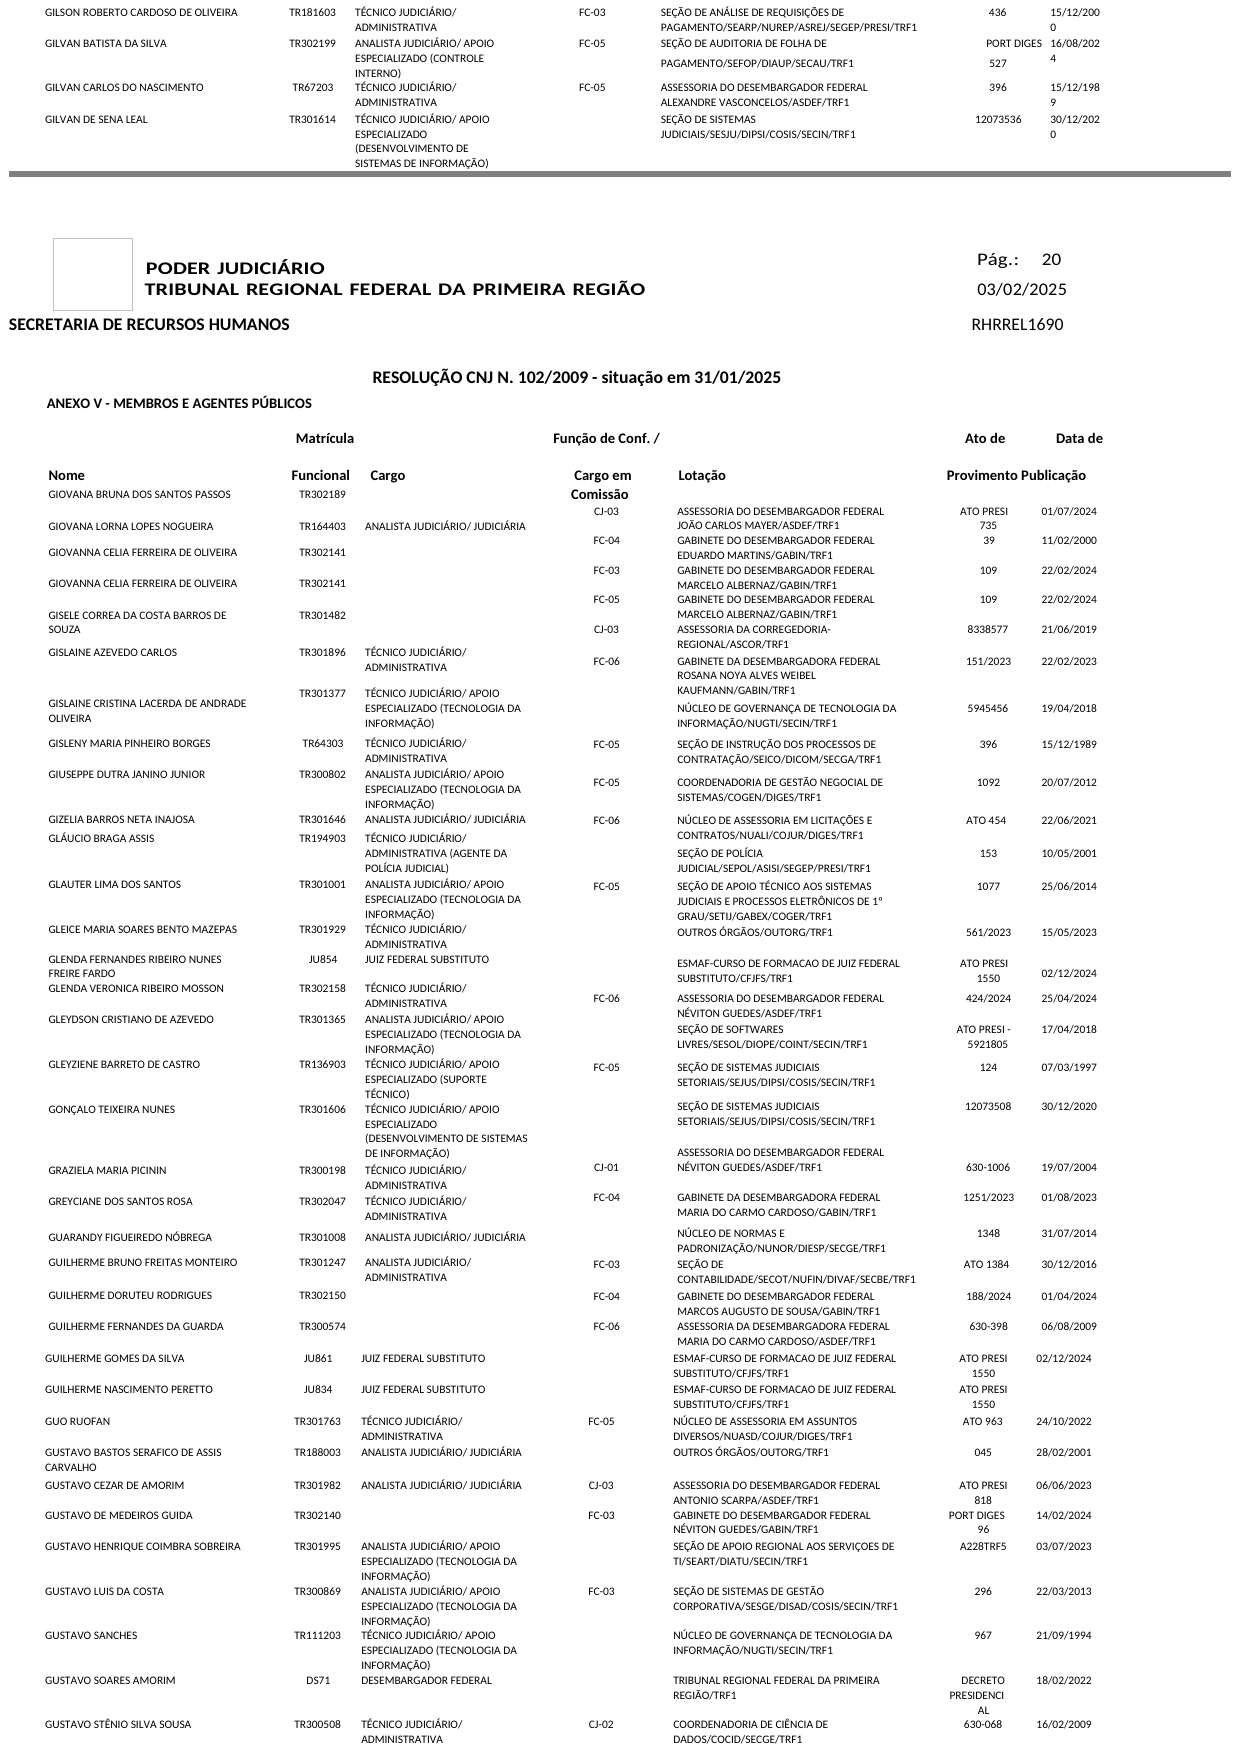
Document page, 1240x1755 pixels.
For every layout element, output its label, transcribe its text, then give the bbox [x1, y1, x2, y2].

table_cell 967 [938, 1629, 1033, 1673]
table_cell GUSTAVO STÊNIO SILVA SOUSA [45, 1718, 294, 1749]
table_cell TR136903 [291, 1058, 365, 1102]
table_cell [571, 1226, 677, 1257]
table_header Provimento Publicação [947, 466, 1106, 504]
table_cell TR300508 [294, 1718, 361, 1749]
table_cell FC-04 [571, 1190, 677, 1226]
table_cell [588, 1539, 673, 1584]
table_cell FC-05 [588, 1414, 673, 1445]
table_cell CJ-02 [588, 1718, 673, 1749]
table_cell 1348 [947, 1226, 1041, 1257]
table_cell FC-04 [571, 1289, 677, 1319]
table_header JU861 [294, 1351, 361, 1383]
table_cell 03/07/2023 [1034, 1539, 1093, 1584]
subtitle RESOLUÇÃO CNJ N. 102/2009 - situação em 31/01/2025 [66, 366, 1088, 388]
table_cell ASSESSORIA DO DESEMBARGADOR FEDERAL NÉVITON GUEDES/ASDEF/TRF1 [677, 1146, 947, 1190]
table_cell 20/07/2012 [1041, 775, 1106, 813]
table_cell GLENDA FERNANDES RIBEIRO NUNES FREIRE FARDO [48, 952, 291, 982]
table_cell TRIBUNAL REGIONAL FEDERAL DA PRIMEIRA REGIÃO/TRF1 [673, 1673, 938, 1718]
table_cell GABINETE DO DESEMBARGADOR FEDERAL MARCELO ALBERNAZ/GABIN/TRF1 [677, 593, 947, 622]
table_cell SEÇÃO DE INSTRUÇÃO DOS PROCESSOS DE CONTRATAÇÃO/SEICO/DICOM/SECGA/TRF1 [677, 738, 947, 775]
table_cell TR111203 [294, 1629, 361, 1673]
table_cell JUIZ FEDERAL SUBSTITUTO [365, 952, 554, 982]
table_cell [588, 1629, 673, 1673]
table_cell TÉCNICO JUDICIÁRIO/ APOIO ESPECIALIZADO (TECNOLOGIA DA INFORMAÇÃO) [361, 1629, 588, 1673]
table_cell GUSTAVO DE MEDEIROS GUIDA [45, 1508, 294, 1539]
table_cell TÉCNICO JUDICIÁRIO/ APOIO ESPECIALIZADO [365, 1102, 554, 1132]
table_cell GABINETE DO DESEMBARGADOR FEDERAL MARCELO ALBERNAZ/GABIN/TRF1 [677, 563, 947, 593]
table_cell [291, 1132, 365, 1163]
table_cell ANALISTA JUDICIÁRIO/ APOIO ESPECIALIZADO (CONTROLE INTERNO) [355, 36, 579, 81]
table_cell PORT DIGES 96 [938, 1508, 1033, 1539]
table_cell ANALISTA JUDICIÁRIO/ APOIO ESPECIALIZADO (TECNOLOGIA DA INFORMAÇÃO) [365, 878, 554, 922]
table_cell FC-03 [579, 5, 661, 36]
table_header Lotação [677, 466, 947, 504]
table_cell TR301008 [291, 1231, 365, 1255]
table_cell TR301995 [294, 1539, 361, 1584]
table_cell TÉCNICO JUDICIÁRIO/ ADMINISTRATIVA [361, 1414, 588, 1445]
table_cell CONTABILIDADE/SECOT/NUFIN/DIVAF/SECBE/TRF1 [677, 1272, 1041, 1289]
table_cell 5945456 [947, 701, 1041, 737]
table_cell 15/12/2000 [1042, 5, 1105, 36]
table_cell TR302189 [291, 487, 365, 519]
table_cell TÉCNICO JUDICIÁRIO/ APOIO ESPECIALIZADO (SUPORTE TÉCNICO) [365, 1058, 554, 1102]
table_cell 109 [947, 593, 1041, 622]
table_cell GLENDA VERONICA RIBEIRO MOSSON [48, 982, 291, 1013]
table_cell ATO PRESI 818 [938, 1478, 1033, 1508]
table_cell NÚCLEO DE ASSESSORIA EM LICITAÇÕES E CONTRATOS/NUALI/COJUR/DIGES/TRF1 [677, 813, 947, 846]
table_cell ASSESSORIA DO DESEMBARGADOR FEDERAL 396 ALEXANDRE VASCONCELOS/ASDEF/TRF1 [661, 81, 1042, 112]
table_cell ATO PRESI - 5921805 [947, 1022, 1041, 1060]
table_cell 1077 [947, 879, 1041, 925]
table_cell GABINETE DO DESEMBARGADOR FEDERAL 188/2024 MARCOS AUGUSTO DE SOUSA/GABIN/TRF1 [677, 1289, 1041, 1319]
table_cell FC-04 [571, 534, 677, 563]
table_cell FC-05 [571, 738, 677, 775]
table_cell 31/07/2014 [1041, 1226, 1106, 1257]
table_cell ASSESSORIA DO DESEMBARGADOR FEDERAL JOÃO CARLOS MAYER/ASDEF/TRF1 [677, 504, 947, 533]
table_cell [365, 608, 554, 646]
table_cell [571, 1100, 677, 1146]
table_cell GISLAINE CRISTINA LACERDA DE ANDRADE OLIVEIRA [48, 687, 291, 736]
table_cell [579, 112, 661, 171]
table_header Cargo [365, 466, 554, 487]
table_cell 25/06/2014 [1041, 879, 1106, 925]
table_cell [588, 1673, 673, 1718]
table_cell DS71 [294, 1673, 361, 1718]
table_cell SEÇÃO DE APOIO REGIONAL AOS SERVIÇOES DE TI/SEART/DIATU/SECIN/TRF1 [673, 1539, 938, 1584]
table_cell TR302141 [291, 576, 365, 608]
table_cell GLEYDSON CRISTIANO DE AZEVEDO [48, 1013, 291, 1057]
table_cell GIUSEPPE DUTRA JANINO JUNIOR [48, 767, 291, 812]
table_cell DECRETO PRESIDENCI AL [938, 1673, 1033, 1718]
table_cell 18/02/2022 [1034, 1673, 1093, 1718]
table_header [48, 451, 563, 1351]
table_cell 296 [938, 1584, 1033, 1628]
table_cell SEÇÃO DE SOFTWARES LIVRES/SESOL/DIOPE/COINT/SECIN/TRF1 [677, 1022, 947, 1060]
table_cell [361, 1508, 588, 1539]
table_cell TÉCNICO JUDICIÁRIO/ APOIO ESPECIALIZADO (TECNOLOGIA DA INFORMAÇÃO) [365, 687, 554, 736]
table_cell SEÇÃO DE SISTEMAS 12073536 JUDICIAIS/SESJU/DIPSI/COSIS/SECIN/TRF1 [661, 112, 1042, 171]
table_cell 630-068 [938, 1718, 1033, 1749]
table_cell SEÇÃO DE APOIO TÉCNICO AOS SISTEMAS JUDICIAIS E PROCESSOS ELETRÔNICOS DE 1º GRAU/SETIJ/GABEX/COGER/TRF1 [677, 879, 947, 925]
table_cell TR301646 [291, 812, 365, 832]
table_cell GRAZIELA MARIA PICININ [48, 1163, 291, 1194]
table_cell [588, 1445, 673, 1478]
table_cell TR300802 [291, 767, 365, 812]
table_cell GLEICE MARIA SOARES BENTO MAZEPAS [48, 922, 291, 952]
table_cell FC-05 [579, 36, 661, 81]
table_header 02/12/2024 [1034, 1351, 1093, 1383]
table_cell FC-05 [571, 775, 677, 813]
table_header JUIZ FEDERAL SUBSTITUTO [361, 1351, 588, 1383]
table_cell SEÇÃO DE [677, 1258, 947, 1272]
table_cell TR300574 [291, 1320, 365, 1351]
table_cell ANALISTA JUDICIÁRIO/ JUDICIÁRIA [365, 1231, 554, 1255]
table_cell GUO RUOFAN [45, 1414, 294, 1445]
table_cell ATO 1384 [947, 1258, 1041, 1272]
subtitle ANEXO V - MEMBROS E AGENTES PÚBLICOS [47, 394, 1103, 412]
table_cell FC-06 [571, 813, 677, 846]
table_cell 07/03/1997 [1041, 1060, 1106, 1099]
table_header Cargo em Comissão [571, 466, 677, 504]
table_cell FC-03 [571, 563, 677, 593]
table_cell 16/02/2009 [1034, 1718, 1093, 1749]
table_cell 22/02/2024 [1041, 563, 1106, 593]
table_cell ANALISTA JUDICIÁRIO/ JUDICIÁRIA [365, 812, 554, 832]
table_cell ATO 454 [947, 813, 1041, 846]
table_cell GUSTAVO BASTOS SERAFICO DE ASSIS CARVALHO [45, 1445, 294, 1478]
table_cell JUIZ FEDERAL SUBSTITUTO [361, 1383, 588, 1414]
table_cell TR301247 [291, 1255, 365, 1288]
table_cell [1034, 1383, 1093, 1414]
table_cell 124 [947, 1060, 1041, 1099]
table_cell ASSESSORIA DO DESEMBARGADOR FEDERAL NÉVITON GUEDES/ASDEF/TRF1 [677, 991, 947, 1022]
table_cell NÚCLEO DE ASSESSORIA EM ASSUNTOS DIVERSOS/NUASD/COJUR/DIGES/TRF1 [673, 1414, 938, 1445]
table_cell GUILHERME FERNANDES DA GUARDA [48, 1320, 291, 1351]
table_header [588, 1351, 673, 1383]
table_cell GREYCIANE DOS SANTOS ROSA [48, 1194, 291, 1231]
text Matrícula Função de Conf. / Ato de Data de [45, 421, 1103, 449]
table_cell FC-06 [571, 991, 677, 1022]
table_cell SEÇÃO DE ANÁLISE DE REQUISIÇÕES DE PAGAMENTO/SEARP/NUREP/ASREJ/SEGEP/PRESI/TRF1 [661, 5, 969, 36]
table_cell GABINETE DA DESEMBARGADORA FEDERAL MARIA DO CARMO CARDOSO/GABIN/TRF1 [677, 1190, 947, 1226]
table_cell TR301001 [291, 878, 365, 922]
table_cell ASSESSORIA DO DESEMBARGADOR FEDERAL ANTONIO SCARPA/ASDEF/TRF1 [673, 1478, 938, 1508]
table_cell ASSESSORIA DA CORREGEDORIA- REGIONAL/ASCOR/TRF1 [677, 623, 947, 654]
table_cell ATO PRESI 1550 [947, 956, 1041, 991]
table_cell NÚCLEO DE GOVERNANÇA DE TECNOLOGIA DA INFORMAÇÃO/NUGTI/SECIN/TRF1 [677, 701, 947, 737]
table_cell 39 [947, 534, 1041, 563]
table_cell GABINETE DA DESEMBARGADORA FEDERAL ROSANA NOYA ALVES WEIBEL KAUFMANN/GABIN/TRF1 [677, 654, 947, 701]
table_cell GIOVANNA CELIA FERREIRA DE OLIVEIRA [48, 545, 291, 576]
table_cell [588, 1383, 673, 1414]
table_cell 8338577 [947, 623, 1041, 654]
table_cell ASSESSORIA DA DESEMBARGADORA FEDERAL 630-398 MARIA DO CARMO CARDOSO/ASDEF/TRF1 [677, 1319, 1041, 1349]
table_cell GUILHERME NASCIMENTO PERETTO [45, 1383, 294, 1414]
table_cell TÉCNICO JUDICIÁRIO/ ADMINISTRATIVA [355, 5, 579, 36]
table_cell GILSON ROBERTO CARDOSO DE OLIVEIRA [45, 5, 289, 36]
table_cell ANALISTA JUDICIÁRIO/ APOIO ESPECIALIZADO (TECNOLOGIA DA INFORMAÇÃO) [361, 1539, 588, 1584]
table_cell OUTROS ÓRGÃOS/OUTORG/TRF1 [673, 1445, 938, 1478]
table_cell 28/02/2001 [1034, 1445, 1093, 1478]
table_cell GILVAN DE SENA LEAL [45, 112, 289, 171]
table_cell TÉCNICO JUDICIÁRIO/ ADMINISTRATIVA (AGENTE DA POLÍCIA JUDICIAL) [365, 832, 554, 878]
table_cell 01/04/2024 [1041, 1289, 1106, 1319]
table_header ATO PRESI 1550 [938, 1351, 1033, 1383]
table_cell 12073508 [947, 1100, 1041, 1146]
table_cell 396 [947, 738, 1041, 775]
table_cell GUSTAVO HENRIQUE COIMBRA SOBREIRA [45, 1539, 294, 1584]
table_cell GIOVANA LORNA LOPES NOGUEIRA [48, 519, 291, 545]
table_cell GISLAINE AZEVEDO CARLOS [48, 646, 291, 687]
table_cell GLÁUCIO BRAGA ASSIS [48, 832, 291, 878]
table_cell TR301377 [291, 687, 365, 736]
table_cell ESMAF-CURSO DE FORMACAO DE JUIZ FEDERAL SUBSTITUTO/CFJFS/TRF1 [673, 1383, 938, 1414]
table_cell FC-05 [571, 879, 677, 925]
table_cell 30/12/2020 [1042, 112, 1105, 171]
table_cell GABINETE DO DESEMBARGADOR FEDERAL EDUARDO MARTINS/GABIN/TRF1 [677, 534, 947, 563]
table_cell TR301482 [291, 608, 365, 646]
table_cell 151/2023 [947, 654, 1041, 701]
table_cell ESMAF-CURSO DE FORMACAO DE JUIZ FEDERAL SUBSTITUTO/CFJFS/TRF1 [677, 956, 947, 991]
table_cell 30/12/2016 [1041, 1258, 1106, 1289]
table_cell 10/05/2001 [1041, 846, 1106, 879]
table_cell GUSTAVO LUIS DA COSTA [45, 1584, 294, 1628]
table_cell TÉCNICO JUDICIÁRIO/ APOIO ESPECIALIZADO (DESENVOLVIMENTO DE SISTEMAS DE INFORMAÇÃO) [355, 112, 579, 171]
table_cell (DESENVOLVIMENTO DE SISTEMAS DE INFORMAÇÃO) [365, 1132, 554, 1163]
table_cell FC-03 [588, 1508, 673, 1539]
table_cell SEÇÃO DE SISTEMAS JUDICIAIS SETORIAIS/SEJUS/DIPSI/COSIS/SECIN/TRF1 [677, 1060, 947, 1099]
table_cell 16/08/2024 [1042, 36, 1105, 81]
table_cell 153 [947, 846, 1041, 879]
table_cell FC-03 [571, 1258, 677, 1289]
table_cell ANALISTA JUDICIÁRIO/ JUDICIÁRIA [361, 1445, 588, 1478]
table_cell ANALISTA JUDICIÁRIO/ JUDICIÁRIA [365, 519, 554, 545]
table_cell GLAUTER LIMA DOS SANTOS [48, 878, 291, 922]
table_cell ATO PRESI 735 [947, 504, 1041, 533]
table_cell GONÇALO TEIXEIRA NUNES [48, 1102, 291, 1132]
table_cell 19/04/2018 [1041, 701, 1106, 737]
table_cell 630-1006 [947, 1146, 1041, 1190]
table_cell 19/07/2004 [1041, 1146, 1106, 1190]
table_cell FC-03 [588, 1584, 673, 1628]
table_cell TÉCNICO JUDICIÁRIO/ ADMINISTRATIVA [365, 646, 554, 687]
table_cell FC-06 [571, 1319, 677, 1349]
table_cell ANALISTA JUDICIÁRIO/ APOIO ESPECIALIZADO (TECNOLOGIA DA INFORMAÇÃO) [361, 1584, 588, 1628]
table_cell 15/12/1989 [1042, 81, 1105, 112]
table_cell [571, 846, 677, 879]
table_cell JU854 [291, 952, 365, 982]
table_cell [571, 925, 677, 956]
table_cell GUSTAVO SOARES AMORIM [45, 1673, 294, 1718]
table_cell 1092 [947, 775, 1041, 813]
table_cell TÉCNICO JUDICIÁRIO/ ADMINISTRATIVA [365, 922, 554, 952]
table_cell 06/06/2023 [1034, 1478, 1093, 1508]
table_cell 06/08/2009 [1041, 1319, 1106, 1349]
table_cell ATO PRESI 1550 [938, 1383, 1033, 1414]
table_cell 25/04/2024 [1041, 991, 1106, 1022]
table_cell 14/02/2024 [1034, 1508, 1093, 1539]
table_cell TR301614 [289, 112, 355, 171]
table_cell SEÇÃO DE AUDITORIA DE FOLHA DE PORT DIGES PAGAMENTO/SEFOP/DIAUP/SECAU/TRF1 527 [661, 36, 1042, 81]
table_cell [365, 1320, 554, 1351]
table_cell TR302199 [289, 36, 355, 81]
table_cell TR164403 [291, 519, 365, 545]
table_cell TR300198 [291, 1163, 365, 1194]
table_cell GIOVANNA CELIA FERREIRA DE OLIVEIRA [48, 576, 291, 608]
table_cell TR194903 [291, 832, 365, 878]
table_cell TÉCNICO JUDICIÁRIO/ ADMINISTRATIVA [365, 1163, 554, 1194]
table_cell GUSTAVO CEZAR DE AMORIM [45, 1478, 294, 1508]
table_cell GILVAN CARLOS DO NASCIMENTO [45, 81, 289, 112]
table_cell CJ-03 [571, 504, 677, 533]
table_cell TÉCNICO JUDICIÁRIO/ ADMINISTRATIVA [365, 736, 554, 767]
table_cell TR302150 [291, 1288, 365, 1319]
table_cell ANALISTA JUDICIÁRIO/ ADMINISTRATIVA [365, 1255, 554, 1288]
table_cell GLEYZIENE BARRETO DE CASTRO [48, 1058, 291, 1102]
table_cell [365, 576, 554, 608]
table_cell 01/07/2024 [1041, 504, 1106, 533]
table_cell COORDENADORIA DE CIÊNCIA DE DADOS/COCID/SECGE/TRF1 [673, 1718, 938, 1749]
table_cell GILVAN BATISTA DA SILVA [45, 36, 289, 81]
table_cell TR301929 [291, 922, 365, 952]
table_cell TR301896 [291, 646, 365, 687]
table_cell 01/08/2023 [1041, 1190, 1106, 1226]
table_cell JU834 [294, 1383, 361, 1414]
table_header Nome [48, 466, 291, 487]
table_cell 30/12/2020 [1041, 1100, 1106, 1146]
table_cell TR300869 [294, 1584, 361, 1628]
table_cell TR302158 [291, 982, 365, 1013]
table_cell TÉCNICO JUDICIÁRIO/ ADMINISTRATIVA [355, 81, 579, 112]
table_cell 1251/2023 [947, 1190, 1041, 1226]
table_cell [571, 956, 677, 991]
table_cell 22/03/2013 [1034, 1584, 1093, 1628]
table_cell ANALISTA JUDICIÁRIO/ JUDICIÁRIA [361, 1478, 588, 1508]
table_cell GUARANDY FIGUEIREDO NÓBREGA [48, 1231, 291, 1255]
table_cell GISELE CORREA DA COSTA BARROS DE SOUZA [48, 608, 291, 646]
table_cell GIZELIA BARROS NETA INAJOSA [48, 812, 291, 832]
table_cell DESEMBARGADOR FEDERAL [361, 1673, 588, 1718]
table_cell GUILHERME BRUNO FREITAS MONTEIRO [48, 1255, 291, 1288]
table_cell TR188003 [294, 1445, 361, 1478]
table_cell [571, 1022, 677, 1060]
table_cell TR301365 [291, 1013, 365, 1057]
table_cell 21/06/2019 [1041, 623, 1106, 654]
table_cell TÉCNICO JUDICIÁRIO/ ADMINISTRATIVA [365, 1194, 554, 1231]
table_cell GABINETE DO DESEMBARGADOR FEDERAL NÉVITON GUEDES/GABIN/TRF1 [673, 1508, 938, 1539]
table_cell OUTROS ÓRGÃOS/OUTORG/TRF1 [677, 925, 947, 956]
table_header Funcional [291, 466, 365, 487]
table_cell 17/04/2018 [1041, 1022, 1106, 1060]
table_cell 045 [938, 1445, 1033, 1478]
table_cell SEÇÃO DE SISTEMAS DE GESTÃO CORPORATIVA/SESGE/DISAD/COSIS/SECIN/TRF1 [673, 1584, 938, 1628]
text SECRETARIA DE RECURSOS HUMANOS RHRREL1690 [9, 177, 1103, 334]
table_cell 24/10/2022 [1034, 1414, 1093, 1445]
table_cell FC-05 [579, 81, 661, 112]
table_cell TR67203 [289, 81, 355, 112]
table_cell SEÇÃO DE SISTEMAS JUDICIAIS SETORIAIS/SEJUS/DIPSI/COSIS/SECIN/TRF1 [677, 1100, 947, 1146]
table_cell GUSTAVO SANCHES [45, 1629, 294, 1673]
table_cell NÚCLEO DE GOVERNANÇA DE TECNOLOGIA DA INFORMAÇÃO/NUGTI/SECIN/TRF1 [673, 1629, 938, 1673]
table_cell CJ-03 [588, 1478, 673, 1508]
table_cell [365, 545, 554, 576]
table_header GUILHERME GOMES DA SILVA [45, 1351, 294, 1383]
table_cell [571, 701, 677, 737]
table_cell 424/2024 [947, 991, 1041, 1022]
table_header ESMAF-CURSO DE FORMACAO DE JUIZ FEDERAL SUBSTITUTO/CFJFS/TRF1 [673, 1351, 938, 1383]
table_cell TR301982 [294, 1478, 361, 1508]
table_header [563, 451, 1106, 1351]
table_cell TR302047 [291, 1194, 365, 1231]
table_cell TR301606 [291, 1102, 365, 1132]
table_cell 22/02/2024 [1041, 593, 1106, 622]
table_cell TÉCNICO JUDICIÁRIO/ ADMINISTRATIVA [365, 982, 554, 1013]
table_cell [48, 1132, 291, 1163]
table_cell 15/05/2023 [1041, 925, 1106, 956]
table_cell GISLENY MARIA PINHEIRO BORGES [48, 736, 291, 767]
table_cell 21/09/1994 [1034, 1629, 1093, 1673]
table_cell GUILHERME DORUTEU RODRIGUES [48, 1288, 291, 1319]
table_cell 109 [947, 563, 1041, 593]
table_cell 561/2023 [947, 925, 1041, 956]
table_cell FC-05 [571, 593, 677, 622]
table_cell 15/12/1989 [1041, 738, 1106, 775]
table_cell NÚCLEO DE NORMAS E PADRONIZAÇÃO/NUNOR/DIESP/SECGE/TRF1 [677, 1226, 947, 1257]
table_cell 11/02/2000 [1041, 534, 1106, 563]
table_cell TR181603 [289, 5, 355, 36]
table_cell TR301763 [294, 1414, 361, 1445]
table_cell [365, 1288, 554, 1319]
table_cell TÉCNICO JUDICIÁRIO/ ADMINISTRATIVA [361, 1718, 588, 1749]
table_cell SEÇÃO DE POLÍCIA JUDICIAL/SEPOL/ASISI/SEGEP/PRESI/TRF1 [677, 846, 947, 879]
table_cell 22/02/2023 [1041, 654, 1106, 701]
table_cell FC-05 [571, 1060, 677, 1099]
table_cell 22/06/2021 [1041, 813, 1106, 846]
table_cell FC-06 [571, 654, 677, 701]
table_cell TR302140 [294, 1508, 361, 1539]
table_cell ANALISTA JUDICIÁRIO/ APOIO ESPECIALIZADO (TECNOLOGIA DA INFORMAÇÃO) [365, 1013, 554, 1057]
table_cell GIOVANA BRUNA DOS SANTOS PASSOS [48, 487, 291, 519]
table_cell A228TRF5 [938, 1539, 1033, 1584]
table_cell [365, 487, 554, 519]
table_cell 436 [969, 5, 1042, 36]
table_cell 02/12/2024 [1041, 956, 1106, 991]
table_cell CJ-03 [571, 623, 677, 654]
table_cell ATO 963 [938, 1414, 1033, 1445]
table_cell TR64303 [291, 736, 365, 767]
table_cell ANALISTA JUDICIÁRIO/ APOIO ESPECIALIZADO (TECNOLOGIA DA INFORMAÇÃO) [365, 767, 554, 812]
table_cell COORDENADORIA DE GESTÃO NEGOCIAL DE SISTEMAS/COGEN/DIGES/TRF1 [677, 775, 947, 813]
table_cell CJ-01 [571, 1146, 677, 1190]
table_cell TR302141 [291, 545, 365, 576]
